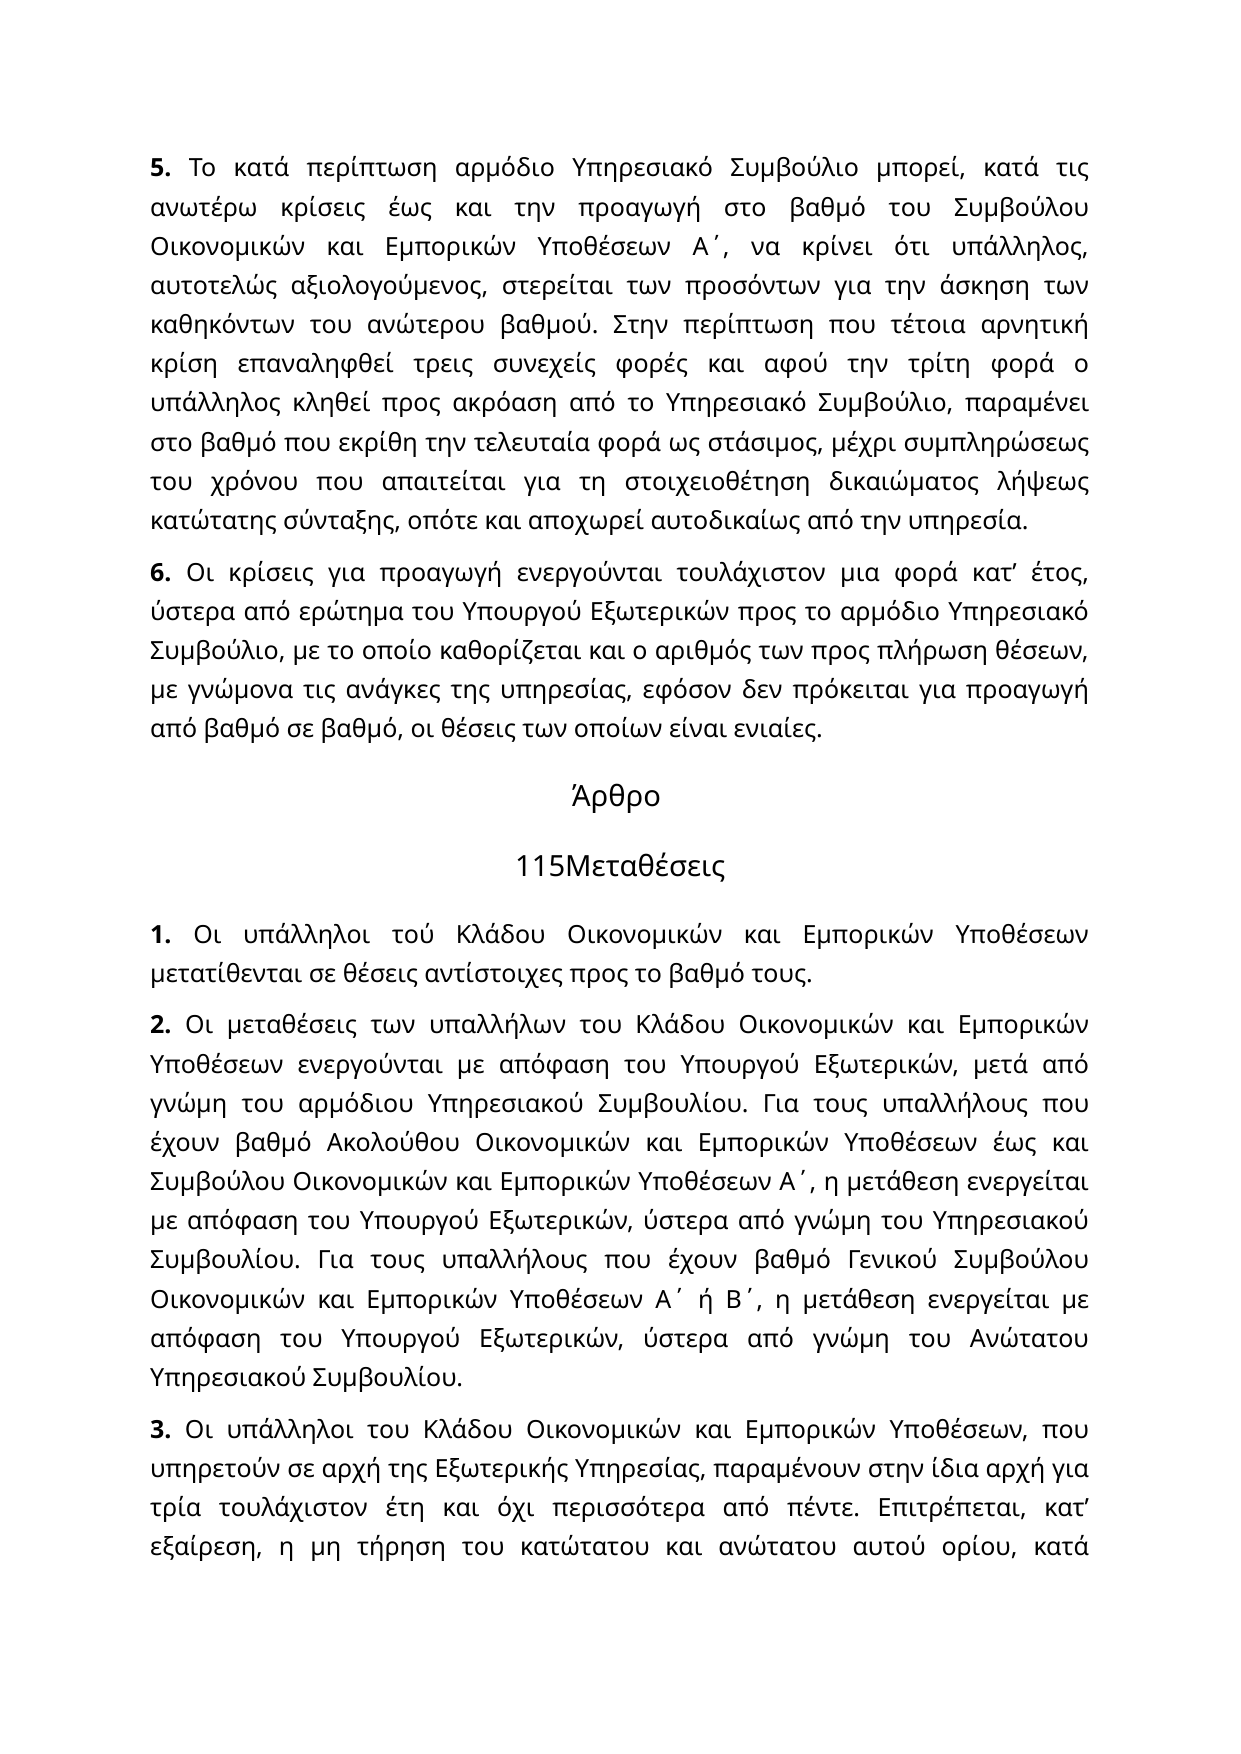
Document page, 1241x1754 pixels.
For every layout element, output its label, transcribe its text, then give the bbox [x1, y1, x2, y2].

subtitle 115Μεταθέσεις [150, 846, 1090, 885]
text 1. Οι υπάλληλοι τού Κλάδου Οικονομικών και Εμπορικών Υποθέσεων μετατίθενται σε θέσεις αντίστοιχες προς το βαθμό τους. [150, 916, 1090, 989]
text 6. Οι κρίσεις για προαγωγή ενεργούνται τουλάχιστον μια φορά κατ’ έτος, ύστερα από ερώτημα του Υπουργού Εξωτερικών προς το αρμόδιο Υπηρεσιακό Συμβούλιο, με το οποίο καθορίζεται και ο αριθμός των προς πλήρωση θέσεων, με γνώμονα τις ανάγκες της υπηρεσίας, εφόσον δεν πρόκειται για προαγωγή από βαθμό σε βαθμό, οι θέσεις των οποίων είναι ενιαίες. [150, 554, 1090, 745]
subtitle Άρθρο [150, 775, 1090, 815]
text 5. Το κατά περίπτωση αρμόδιο Υπηρεσιακό Συμβούλιο μπορεί, κατά τις ανωτέρω κρίσεις έως και την προαγωγή στο βαθμό του Συμβούλου Οικονομικών και Εμπορικών Υποθέσεων Α΄, να κρίνει ότι υπάλληλος, αυτοτελώς αξιολογούμενος, στερείται των προσόντων για την άσκηση των καθηκόντων του ανώτερου βαθμού. Στην περίπτωση που τέτοια αρνητική κρίση επαναληφθεί τρεις συνεχείς φορές και αφού την τρίτη φορά ο υπάλληλος κληθεί προς ακρόαση από το Υπηρεσιακό Συμβούλιο, παραμένει στο βαθμό που εκρίθη την τελευταία φορά ως στάσιμος, μέχρι συμπληρώσεως του χρόνου που απαιτείται για τη στοιχειοθέτηση δικαιώματος λήψεως κατώτατης σύνταξης, οπότε και αποχωρεί αυτοδικαίως από την υπηρεσία. [150, 150, 1090, 537]
text 2. Οι μεταθέσεις των υπαλλήλων του Κλάδου Οικονομικών και Εμπορικών Υποθέσεων ενεργούνται με απόφαση του Υπουργού Εξωτερικών, μετά από γνώμη του αρμόδιου Υπηρεσιακού Συμβουλίου. Για τους υπαλλήλους που έχουν βαθμό Ακολούθου Οικονομικών και Εμπορικών Υποθέσεων έως και Συμβούλου Οικονομικών και Εμπορικών Υποθέσεων Α΄, η μετάθεση ενεργείται με απόφαση του Υπουργού Εξωτερικών, ύστερα από γνώμη του Υπηρεσιακού Συμβουλίου. Για τους υπαλλήλους που έχουν βαθμό Γενικού Συμβούλου Οικονομικών και Εμπορικών Υποθέσεων Α΄ ή Β΄, η μετάθεση ενεργείται με απόφαση του Υπουργού Εξωτερικών, ύστερα από γνώμη του Ανώτατου Υπηρεσιακού Συμβουλίου. [150, 1007, 1090, 1394]
text 3. Οι υπάλληλοι του Κλάδου Οικονομικών και Εμπορικών Υποθέσεων, που υπηρετούν σε αρχή της Εξωτερικής Υπηρεσίας, παραμένουν στην ίδια αρχή για τρία τουλάχιστον έτη και όχι περισσότερα από πέντε. Επιτρέπεται, κατ’ εξαίρεση, η μη τήρηση του κατώτατου και ανώτατου αυτού ορίου, κατά [150, 1411, 1090, 1563]
